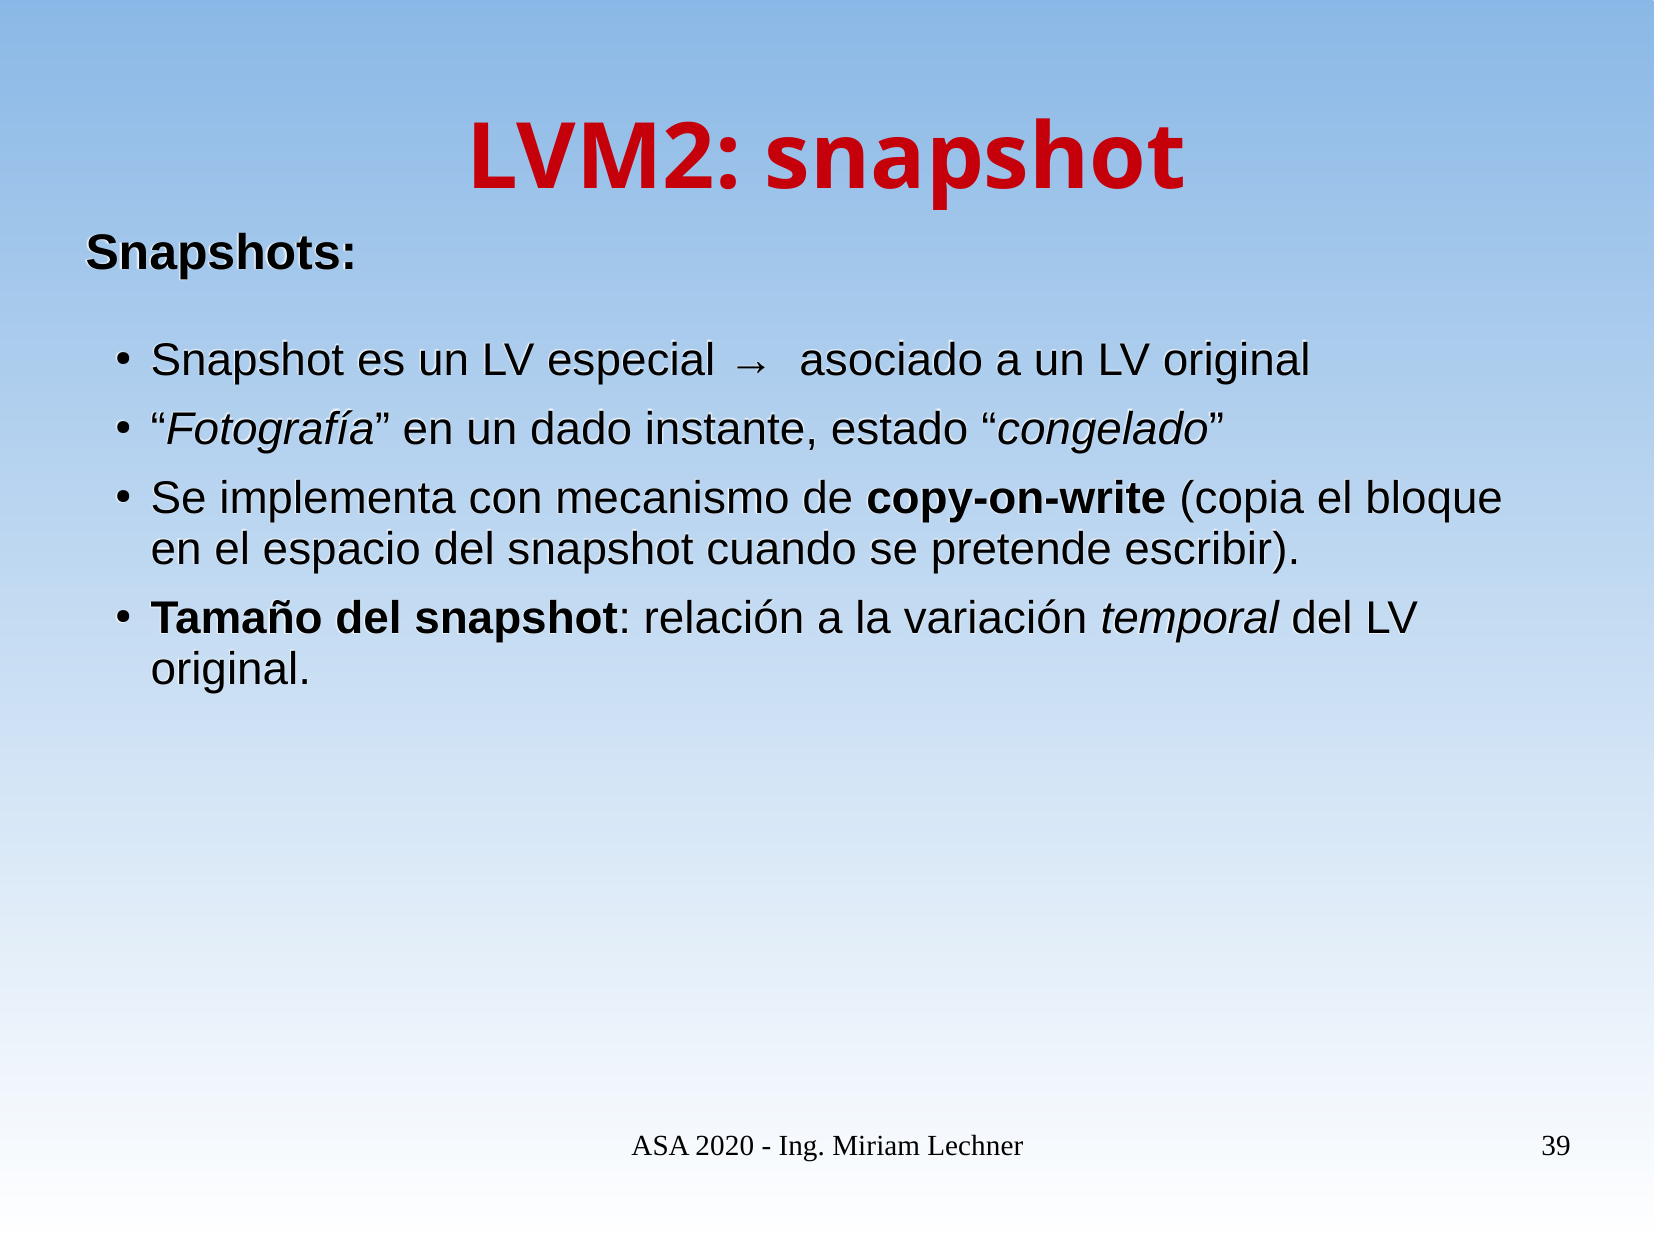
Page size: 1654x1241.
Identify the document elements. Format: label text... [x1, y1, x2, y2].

text_box Snapshot es un LV especial → asociado a un LV original “Fotografía” en un dado instante, estado “congelado” Se implementa con mecanismo de copy-on-write (copia el bloque en el espacio del snapshot cuando se pretende escribir). Tamaño del snapshot: relación a la variación temporal del LV original. [100, 326, 1548, 1111]
title LVM2: snapshot [82, 49, 1571, 257]
text_box Snapshots: [70, 216, 556, 390]
